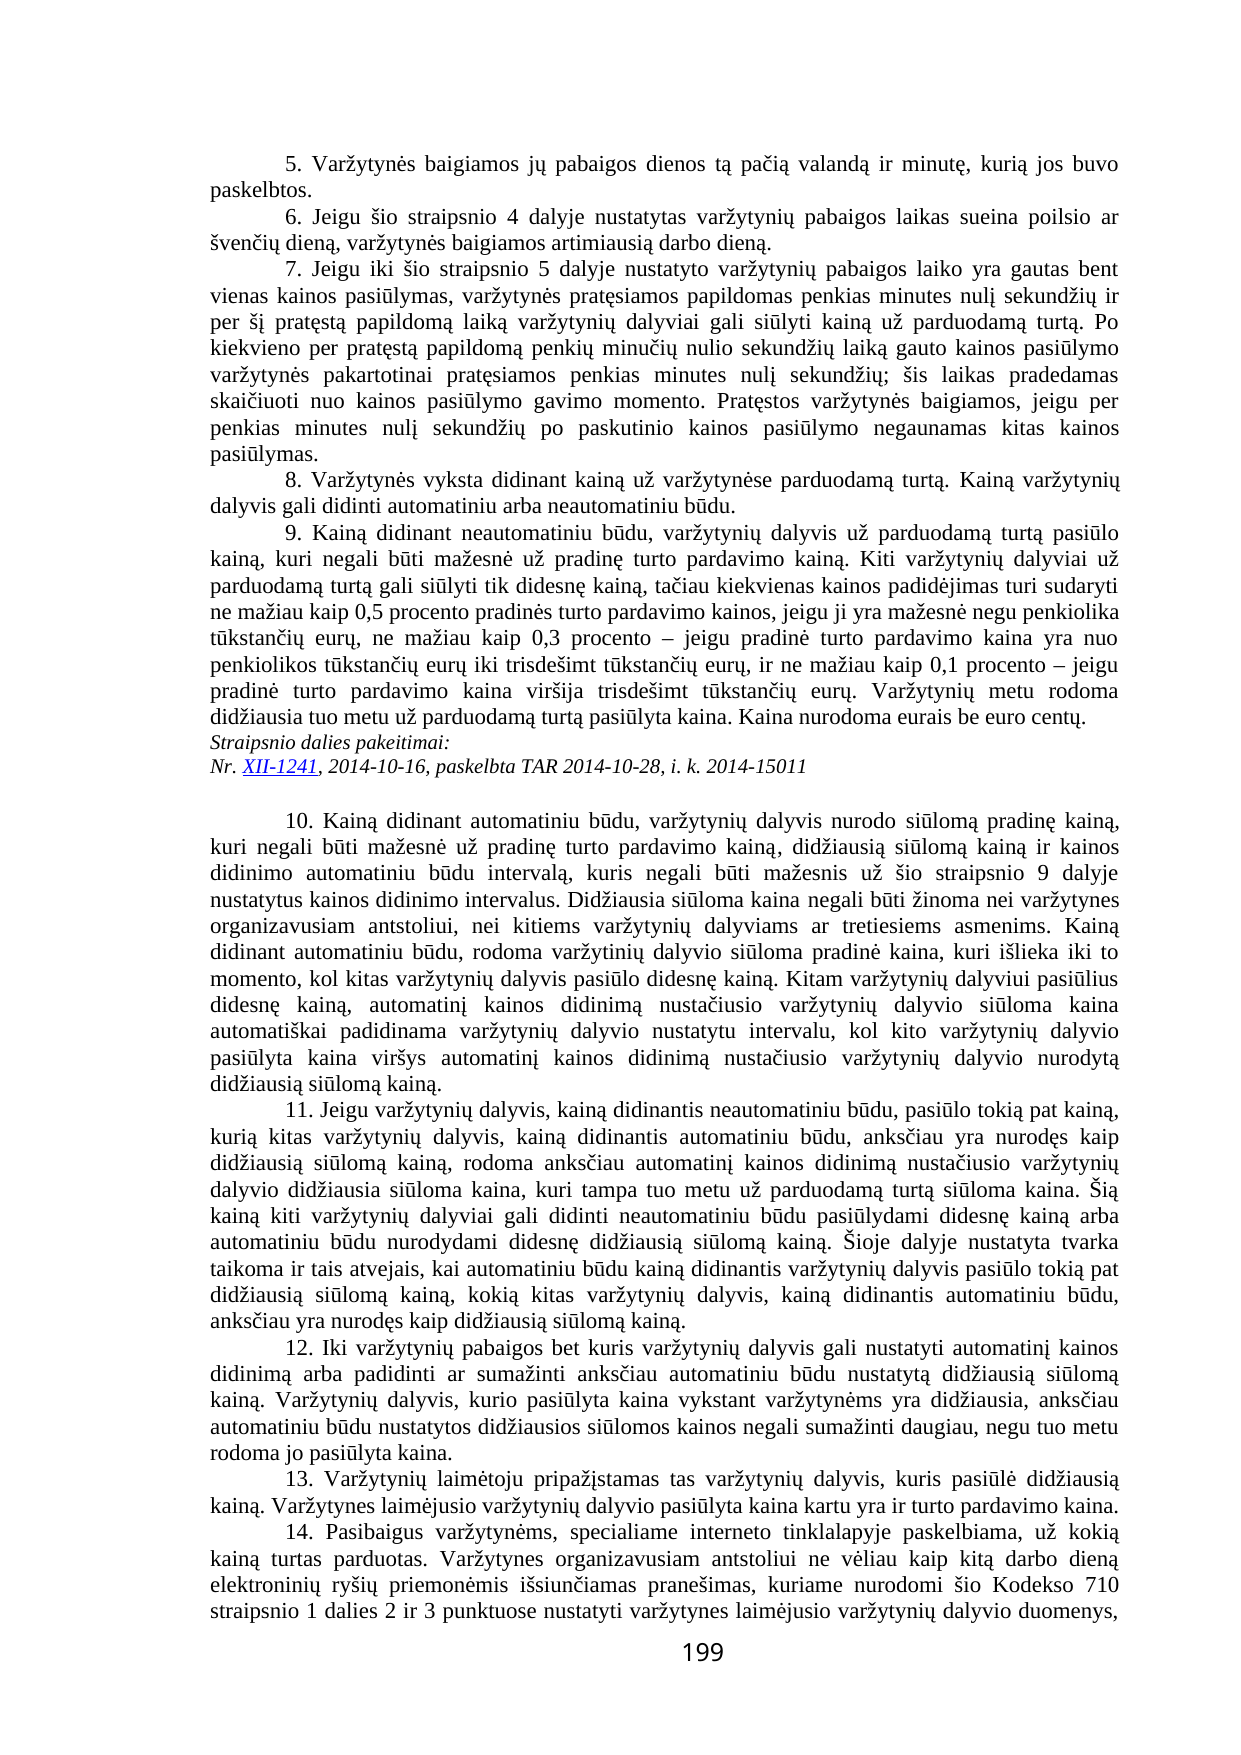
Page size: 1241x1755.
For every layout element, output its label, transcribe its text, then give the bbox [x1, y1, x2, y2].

text 6. Jeigu šio straipsnio 4 dalyje nustatytas varžytynių pabaigos laikas sueina poilsio ar švenčių dieną, varžytynės baigiamos artimiausią darbo dieną. [210, 203, 1120, 255]
text Nr. XII-1241, 2014-10-16, paskelbta TAR 2014-10-28, i. k. 2014-15011 [210, 754, 1120, 778]
text Straipsnio dalies pakeitimai: [210, 730, 1120, 754]
text 12. Iki varžytynių pabaigos bet kuris varžytynių dalyvis gali nustatyti automatinį kainos didinimą arba padidinti ar sumažinti anksčiau automatiniu būdu nustatytą didžiausią siūlomą kainą. Varžytynių dalyvis, kurio pasiūlyta kaina vykstant varžytynėms yra didžiausia, anksčiau automatiniu būdu nustatytos didžiausios siūlomos kainos negali sumažinti daugiau, negu tuo metu rodoma jo pasiūlyta kaina. [210, 1334, 1120, 1466]
text 8. Varžytynės vyksta didinant kainą už varžytynėse parduodamą turtą. Kainą varžytynių dalyvis gali didinti automatiniu arba neautomatiniu būdu. [210, 466, 1120, 519]
text 7. Jeigu iki šio straipsnio 5 dalyje nustatyto varžytynių pabaigos laiko yra gautas bent vienas kainos pasiūlymas, varžytynės pratęsiamos papildomas penkias minutes nulį sekundžių ir per šį pratęstą papildomą laiką varžytynių dalyviai gali siūlyti kainą už parduodamą turtą. Po kiekvieno per pratęstą papildomą penkių minučių nulio sekundžių laiką gauto kainos pasiūlymo varžytynės pakartotinai pratęsiamos penkias minutes nulį sekundžių; šis laikas pradedamas skaičiuoti nuo kainos pasiūlymo gavimo momento. Pratęstos varžytynės baigiamos, jeigu per penkias minutes nulį sekundžių po paskutinio kainos pasiūlymo negaunamas kitas kainos pasiūlymas. [210, 255, 1120, 466]
text 11. Jeigu varžytynių dalyvis, kainą didinantis neautomatiniu būdu, pasiūlo tokią pat kainą, kurią kitas varžytynių dalyvis, kainą didinantis automatiniu būdu, anksčiau yra nurodęs kaip didžiausią siūlomą kainą, rodoma anksčiau automatinį kainos didinimą nustačiusio varžytynių dalyvio didžiausia siūloma kaina, kuri tampa tuo metu už parduodamą turtą siūloma kaina. Šią kainą kiti varžytynių dalyviai gali didinti neautomatiniu būdu pasiūlydami didesnę kainą arba automatiniu būdu nurodydami didesnę didžiausią siūlomą kainą. Šioje dalyje nustatyta tvarka taikoma ir tais atvejais, kai automatiniu būdu kainą didinantis varžytynių dalyvis pasiūlo tokią pat didžiausią siūlomą kainą, kokią kitas varžytynių dalyvis, kainą didinantis automatiniu būdu, anksčiau yra nurodęs kaip didžiausią siūlomą kainą. [210, 1097, 1120, 1334]
text 13. Varžytynių laimėtoju pripažįstamas tas varžytynių dalyvis, kuris pasiūlė didžiausią kainą. Varžytynes laimėjusio varžytynių dalyvio pasiūlyta kaina kartu yra ir turto pardavimo kaina. [210, 1466, 1120, 1518]
text 14. Pasibaigus varžytynėms, specialiame interneto tinklalapyje paskelbiama, už kokią kainą turtas parduotas. Varžytynes organizavusiam antstoliui ne vėliau kaip kitą darbo dieną elektroninių ryšių priemonėmis išsiunčiamas pranešimas, kuriame nurodomi šio Kodekso 710 straipsnio 1 dalies 2 ir 3 punktuose nustatyti varžytynes laimėjusio varžytynių dalyvio duomenys, [210, 1518, 1120, 1624]
text 5. Varžytynės baigiamos jų pabaigos dienos tą pačią valandą ir minutę, kurią jos buvo paskelbtos. [210, 150, 1120, 203]
text 9. Kainą didinant neautomatiniu būdu, varžytynių dalyvis už parduodamą turtą pasiūlo kainą, kuri negali būti mažesnė už pradinę turto pardavimo kainą. Kiti varžytynių dalyviai už parduodamą turtą gali siūlyti tik didesnę kainą, tačiau kiekvienas kainos padidėjimas turi sudaryti ne mažiau kaip 0,5 procento pradinės turto pardavimo kainos, jeigu ji yra mažesnė negu penkiolika tūkstančių eurų, ne mažiau kaip 0,3 procento – jeigu pradinė turto pardavimo kaina yra nuo penkiolikos tūkstančių eurų iki trisdešimt tūkstančių eurų, ir ne mažiau kaip 0,1 procento – jeigu pradinė turto pardavimo kaina viršija trisdešimt tūkstančių eurų. Varžytynių metu rodoma didžiausia tuo metu už parduodamą turtą pasiūlyta kaina. Kaina nurodoma eurais be euro centų. [210, 519, 1120, 730]
text 10. Kainą didinant automatiniu būdu, varžytynių dalyvis nurodo siūlomą pradinę kainą, kuri negali būti mažesnė už pradinę turto pardavimo kainą, didžiausią siūlomą kainą ir kainos didinimo automatiniu būdu intervalą, kuris negali būti mažesnis už šio straipsnio 9 dalyje nustatytus kainos didinimo intervalus. Didžiausia siūloma kaina negali būti žinoma nei varžytynes organizavusiam antstoliui, nei kitiems varžytynių dalyviams ar tretiesiems asmenims. Kainą didinant automatiniu būdu, rodoma varžytinių dalyvio siūloma pradinė kaina, kuri išlieka iki to momento, kol kitas varžytynių dalyvis pasiūlo didesnę kainą. Kitam varžytynių dalyviui pasiūlius didesnę kainą, automatinį kainos didinimą nustačiusio varžytynių dalyvio siūloma kaina automatiškai padidinama varžytynių dalyvio nustatytu intervalu, kol kito varžytynių dalyvio pasiūlyta kaina viršys automatinį kainos didinimą nustačiusio varžytynių dalyvio nurodytą didžiausią siūlomą kainą. [210, 807, 1120, 1097]
